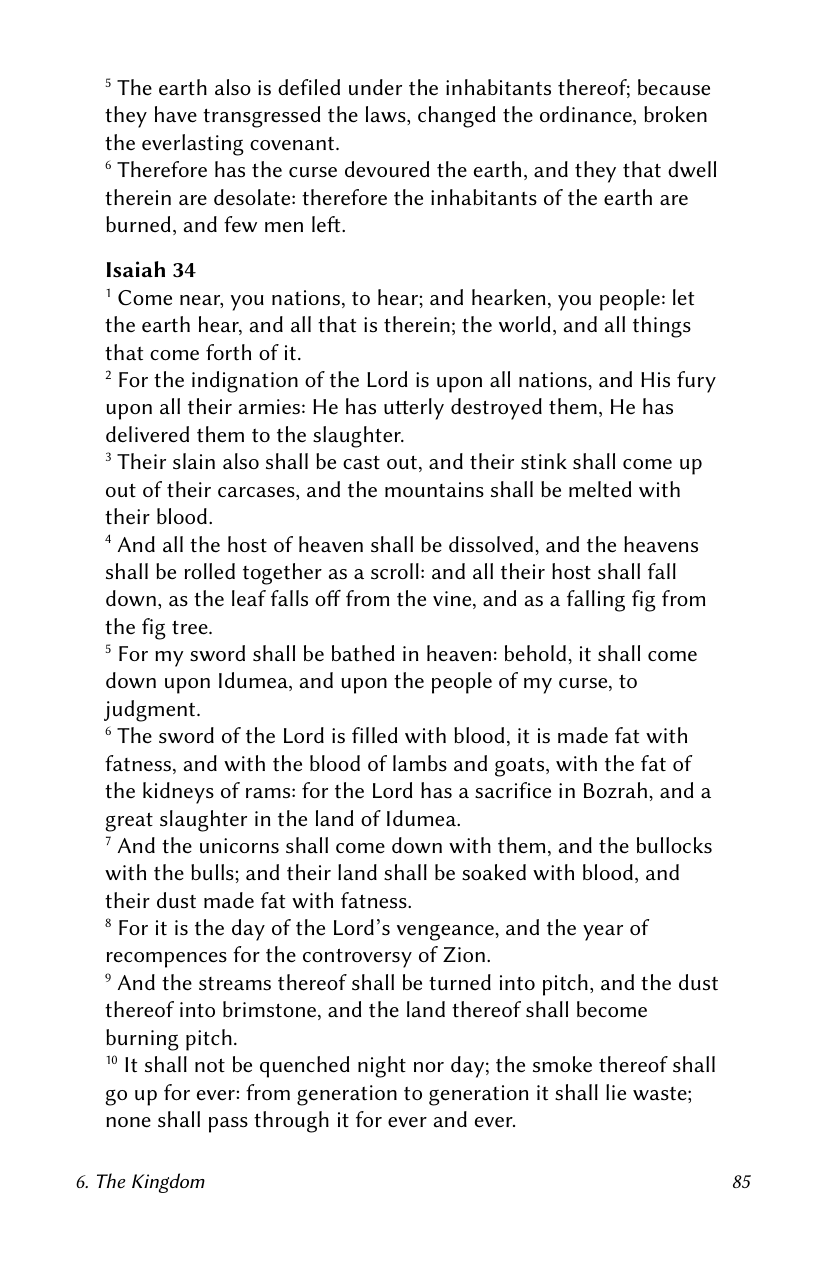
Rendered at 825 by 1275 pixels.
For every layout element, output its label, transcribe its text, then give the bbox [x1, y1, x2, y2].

text Isaiah 34 [105, 257, 750, 283]
text 4 And all the host of heaven shall be dissolved, and the heavens shall be rolled together as a scroll: and all their host shall fall down, as the leaf falls off from the vine, and as a falling fig from the fig tree. [105, 531, 720, 640]
text 9 And the streams thereof shall be turned into pitch, and the dust thereof into brimstone, and the land thereof shall become burning pitch. [105, 970, 720, 1051]
text 6 Therefore has the curse devoured the earth, and they that dwell therein are desolate: therefore the inhabitants of the earth are burned, and few men left. [105, 157, 720, 238]
text 10 It shall not be quenched night nor day; the smoke thereof shall go up for ever: from generation to generation it shall lie waste; none shall pass through it for ever and ever. [105, 1052, 720, 1133]
text 6 The sword of the Lord is filled with blood, it is made fat with fatness, and with the blood of lambs and goats, with the fat of the kidneys of rams: for the Lord has a sacrifice in Bozrah, and a great slaughter in the land of Idumea. [105, 723, 720, 832]
text 2 For the indignation of the Lord is upon all nations, and His fury upon all their armies: He has utterly destroyed them, He has delivered them to the slaughter. [105, 367, 720, 448]
text 7 And the unicorns shall come down with them, and the bullocks with the bulls; and their land shall be soaked with blood, and their dust made fat with fatness. [105, 833, 720, 914]
text 8 For it is the day of the Lord’s vengeance, and the year of recompences for the controversy of Zion. [105, 915, 720, 968]
text 1 Come near, you nations, to hear; and hearken, you people: let the earth hear, and all that is therein; the world, and all things that come forth of it. [105, 285, 720, 366]
text 5 The earth also is defiled under the inhabitants thereof; because they have transgressed the laws, changed the ordinance, broken the everlasting covenant. [105, 75, 720, 156]
text 3 Their slain also shall be cast out, and their stink shall come up out of their carcases, and the mountains shall be melted with their blood. [105, 449, 720, 530]
text 5 For my sword shall be bathed in heaven: behold, it shall come down upon Idumea, and upon the people of my curse, to judgment. [105, 641, 720, 722]
